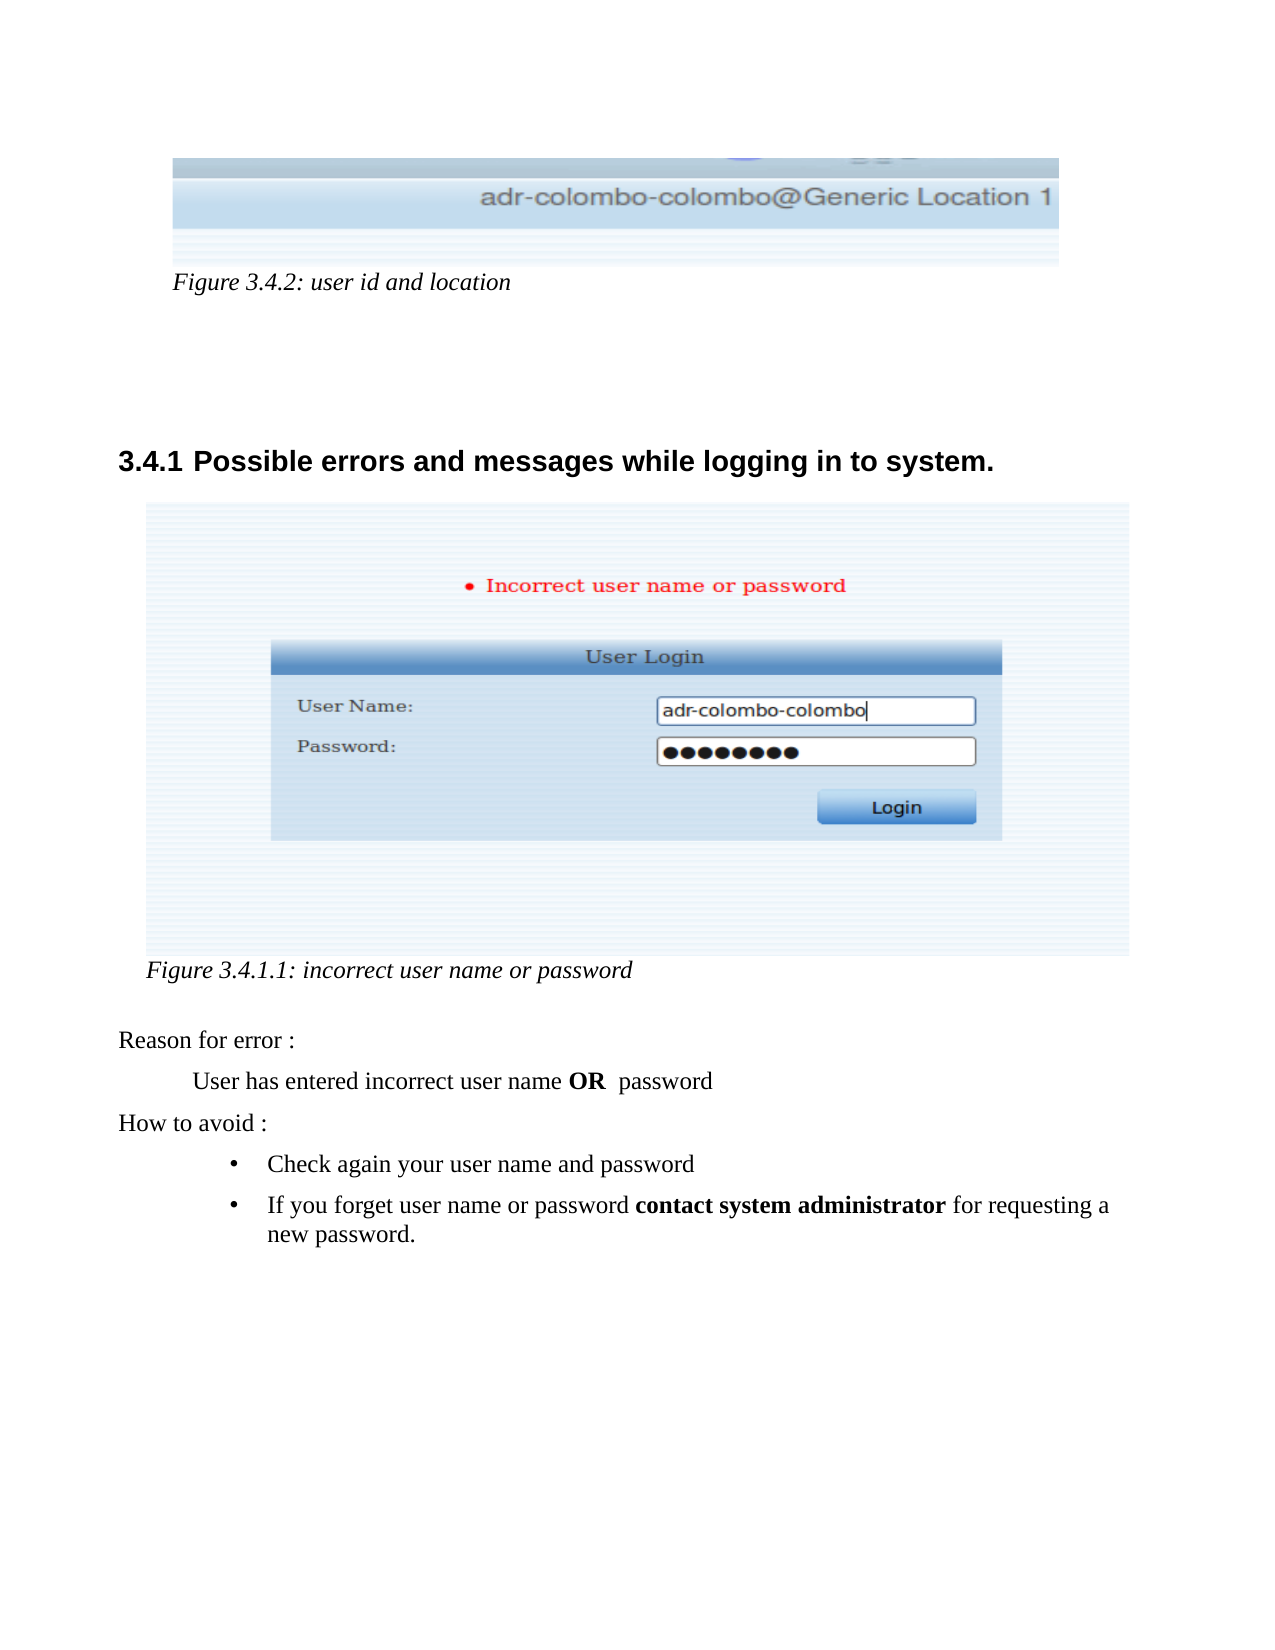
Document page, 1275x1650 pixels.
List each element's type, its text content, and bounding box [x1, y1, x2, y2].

picture [172, 158, 1059, 267]
text User has entered incorrect user name OR password [118, 1066, 1157, 1095]
text How to avoid : [118, 1108, 1157, 1136]
picture [146, 502, 1130, 956]
text Reason for error : [118, 1025, 1157, 1054]
text Figure 3.4.1.1: incorrect user name or password [146, 956, 1129, 984]
subtitle Possible errors and messages while logging in to system. [118, 444, 1157, 478]
list Check again your user name and password [229, 1149, 1157, 1178]
list If you forget user name or password contact system administrator for requesting a new password. [229, 1190, 1157, 1248]
text Figure 3.4.2: user id and location [172, 267, 1059, 295]
